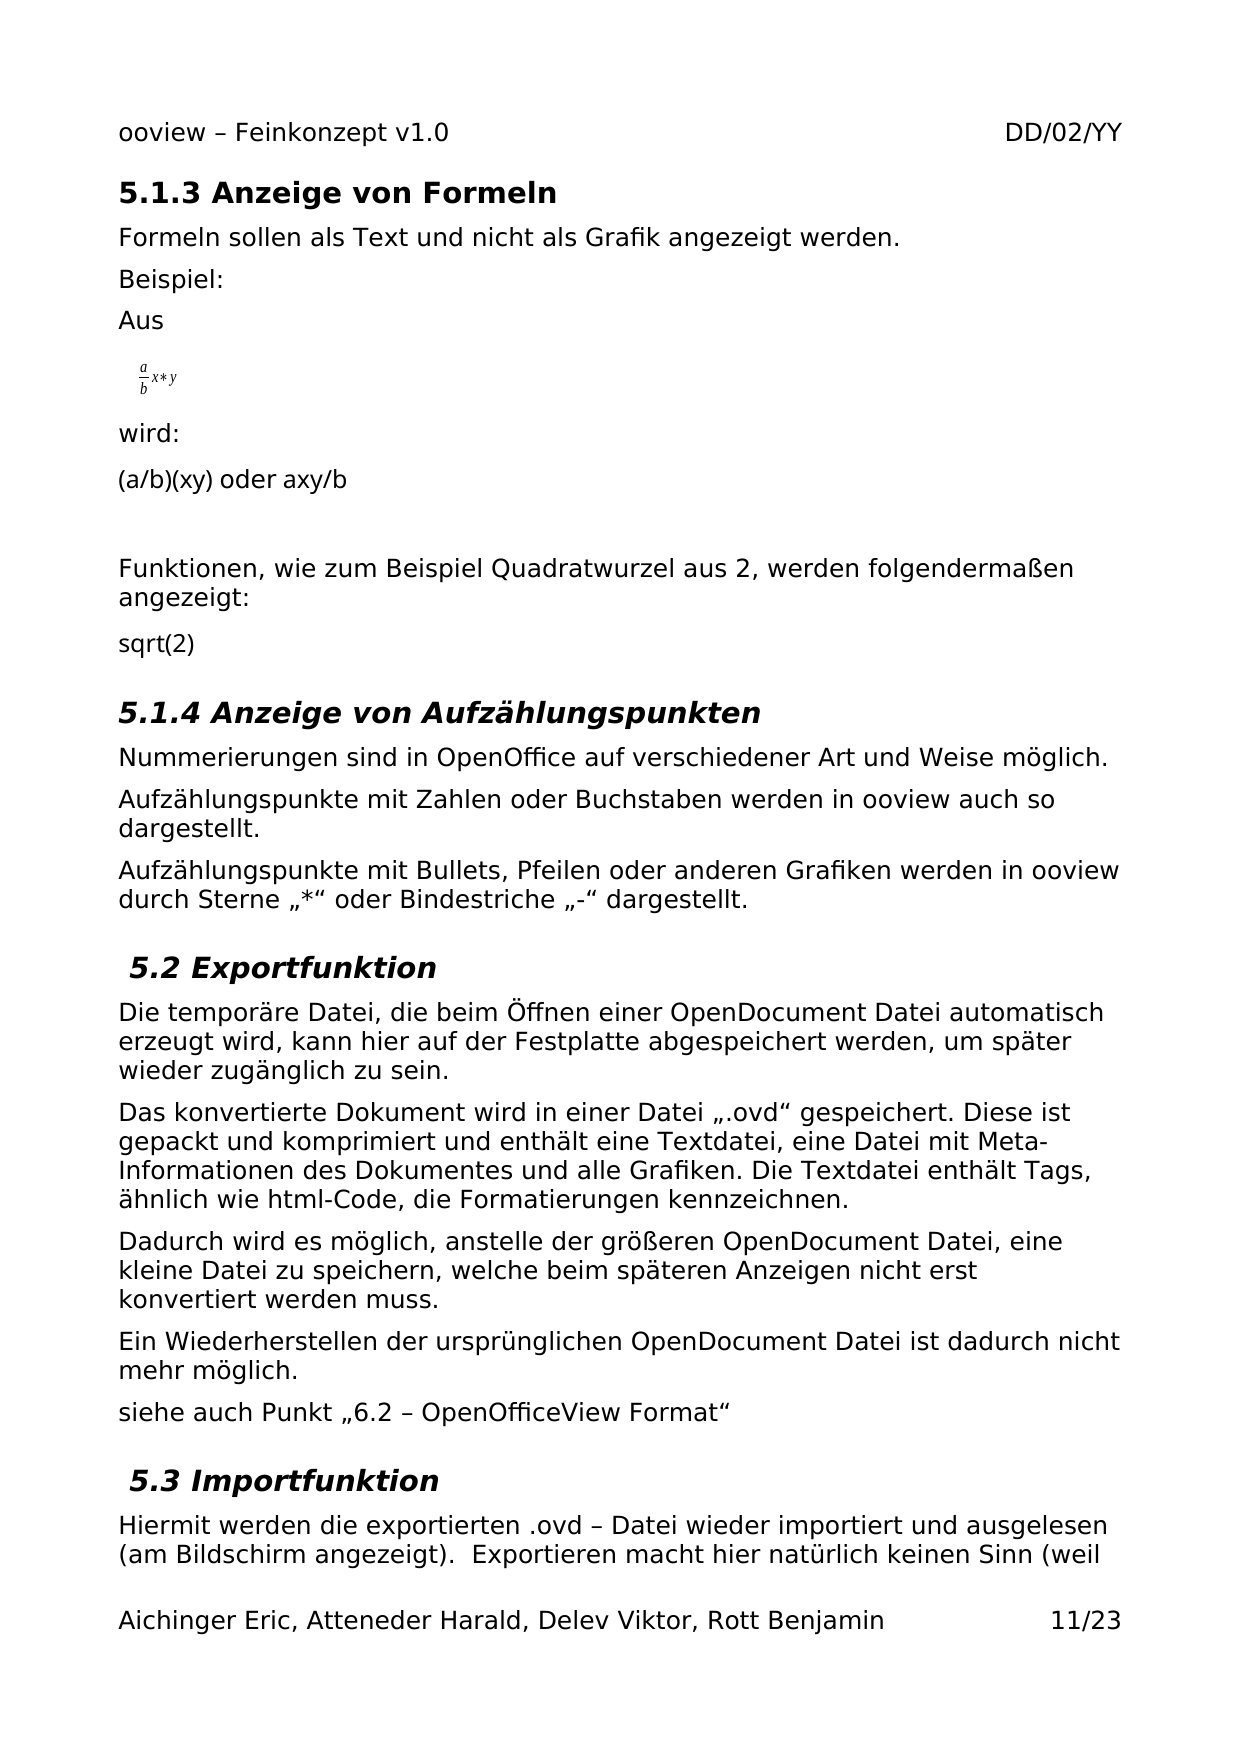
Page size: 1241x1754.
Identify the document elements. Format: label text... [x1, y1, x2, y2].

text (a/b)(xy) oder axy/b [118, 461, 1122, 495]
subtitle Anzeige von Formeln [118, 177, 1122, 211]
text siehe auch Punkt „6.2 – OpenOfficeView Format“ [118, 1398, 1122, 1427]
subtitle Anzeige von Aufzählungspunkten [118, 697, 1122, 731]
text Aufzählungspunkte mit Bullets, Pfeilen oder anderen Grafiken werden in ooview durch Sterne „*“ oder Bindestriche „-“ dargestellt. [118, 856, 1122, 914]
text wird: [118, 420, 1122, 449]
text Die temporäre Datei, die beim Öffnen einer OpenDocument Datei automatisch erzeugt wird, kann hier auf der Festplatte abgespeichert werden, um später wieder zugänglich zu sein. [118, 998, 1122, 1086]
text Funktionen, wie zum Beispiel Quadratwurzel aus 2, werden folgendermaßen angezeigt: [118, 554, 1122, 613]
text Hiermit werden die exportierten .ovd – Datei wieder importiert und ausgelesen (am Bildschirm angezeigt). Exportieren macht hier natürlich keinen Sinn (weil [118, 1511, 1122, 1569]
text Aufzählungspunkte mit Zahlen oder Buchstaben werden in ooview auch so dargestellt. [118, 785, 1122, 843]
text Ein Wiederherstellen der ursprünglichen OpenDocument Datei ist dadurch nicht mehr möglich. [118, 1327, 1122, 1386]
subtitle Importfunktion [118, 1465, 1122, 1499]
text sqrt(2) [118, 625, 1122, 659]
text Aus [118, 307, 1122, 336]
text Beispiel: [118, 265, 1122, 294]
text Das konvertierte Dokument wird in einer Datei „.ovd“ gespeichert. Diese ist gepackt und komprimiert und enthält eine Textdatei, eine Datei mit Meta-Informationen des Dokumentes und alle Grafiken. Die Textdatei enthält Tags, ähnlich wie html-Code, die Formatierungen kennzeichnen. [118, 1098, 1122, 1215]
subtitle Exportfunktion [118, 952, 1122, 986]
text Dadurch wird es möglich, anstelle der größeren OpenDocument Datei, eine kleine Datei zu speichern, welche beim späteren Anzeigen nicht erst konvertiert werden muss. [118, 1227, 1122, 1315]
text Nummerierungen sind in OpenOffice auf verschiedener Art und Weise möglich. [118, 743, 1122, 772]
text Formeln sollen als Text und nicht als Grafik angezeigt werden. [118, 223, 1122, 252]
